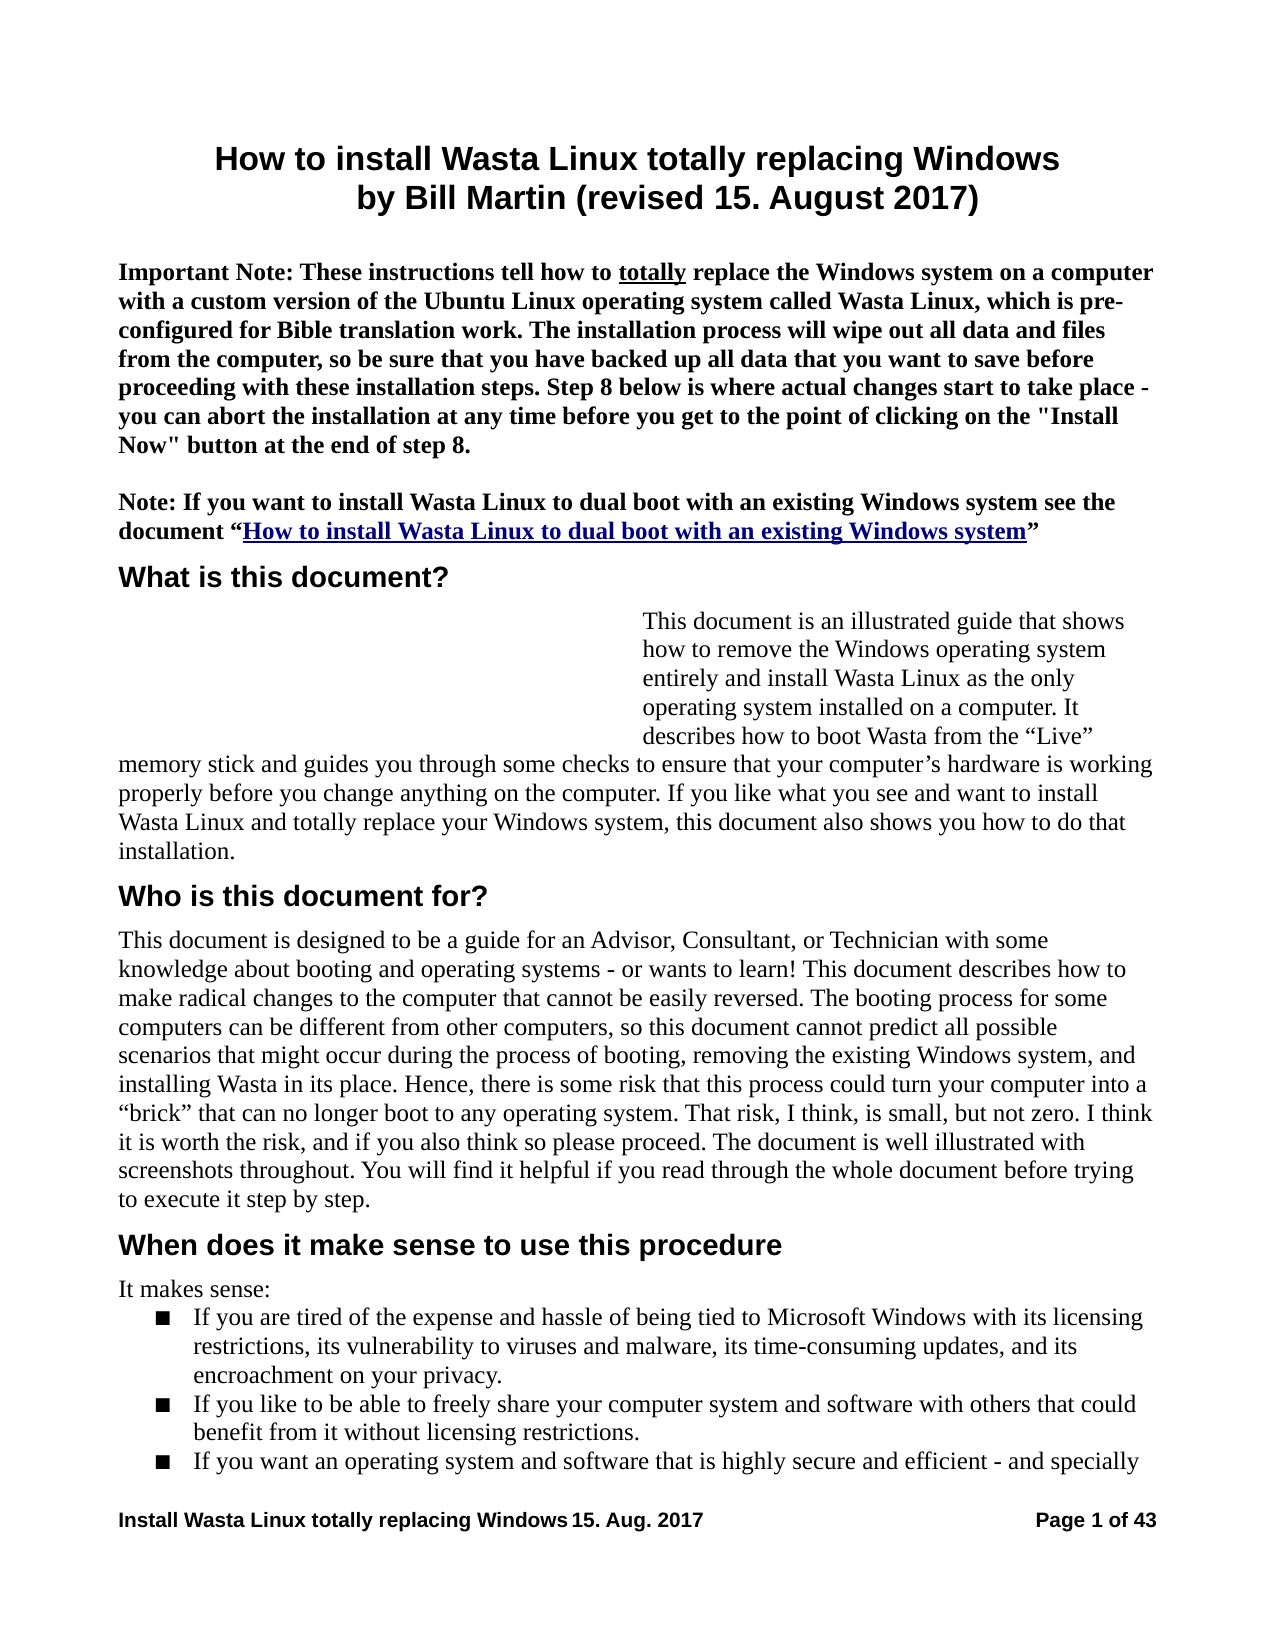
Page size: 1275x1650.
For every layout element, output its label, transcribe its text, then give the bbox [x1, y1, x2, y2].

list If you like to be able to freely share your computer system and software with others that could benefit from it without licensing restrictions. [156, 1389, 1157, 1446]
subtitle How to install Wasta Linux totally replacing Windows by Bill Martin (revised 15. August 2017) [118, 139, 1157, 216]
text This document is designed to be a guide for an Advisor, Consultant, or Technician with some knowledge about booting and operating systems - or wants to learn! This document describes how to make radical changes to the computer that cannot be easily reversed. The booting process for some computers can be different from other computers, so this document cannot predict all possible scenarios that might occur during the process of booting, removing the existing Windows system, and installing Wasta in its place. Hence, there is some risk that this process could turn your computer into a “brick” that can no longer boot to any operating system. That risk, I think, is small, but not zero. I think it is worth the risk, and if you also think so please proceed. The document is well illustrated with screenshots throughout. You will find it helpful if you read through the whole document before trying to execute it step by step. [118, 925, 1157, 1213]
text It makes sense: [118, 1274, 1157, 1302]
list If you want an operating system and software that is highly secure and efficient - and specially [156, 1446, 1157, 1475]
text Note: If you want to install Wasta Linux to dual boot with an existing Windows system see the document “How to install Wasta Linux to dual boot with an existing Windows system” [118, 487, 1157, 545]
text This document is an illustrated guide that shows how to remove the Windows operating system entirely and install Wasta Linux as the only operating system installed on a computer. It describes how to boot Wasta from the “Live” memory stick and guides you through some checks to ensure that your computer’s hardware is working properly before you change anything on the computer. If you like what you see and want to install Wasta Linux and totally replace your Windows system, this document also shows you how to do that installation. [118, 606, 1157, 864]
subtitle What is this document? [118, 559, 1157, 593]
subtitle Who is this document for? [118, 879, 1157, 913]
text Important Note: These instructions tell how to totally replace the Windows system on a computer with a custom version of the Ubuntu Linux operating system called Wasta Linux, which is pre-configured for Bible translation work. The installation process will wipe out all data and files from the computer, so be sure that you have backed up all data that you want to save before proceeding with these installation steps. Step 8 below is where actual changes start to take place - you can abort the installation at any time before you get to the point of clicking on the "Install Now" button at the end of step 8. [118, 257, 1157, 459]
subtitle When does it make sense to use this procedure [118, 1227, 1157, 1261]
list If you are tired of the expense and hassle of being tied to Microsoft Windows with its licensing restrictions, its vulnerability to viruses and malware, its time-consuming updates, and its encroachment on your privacy. [156, 1302, 1157, 1389]
